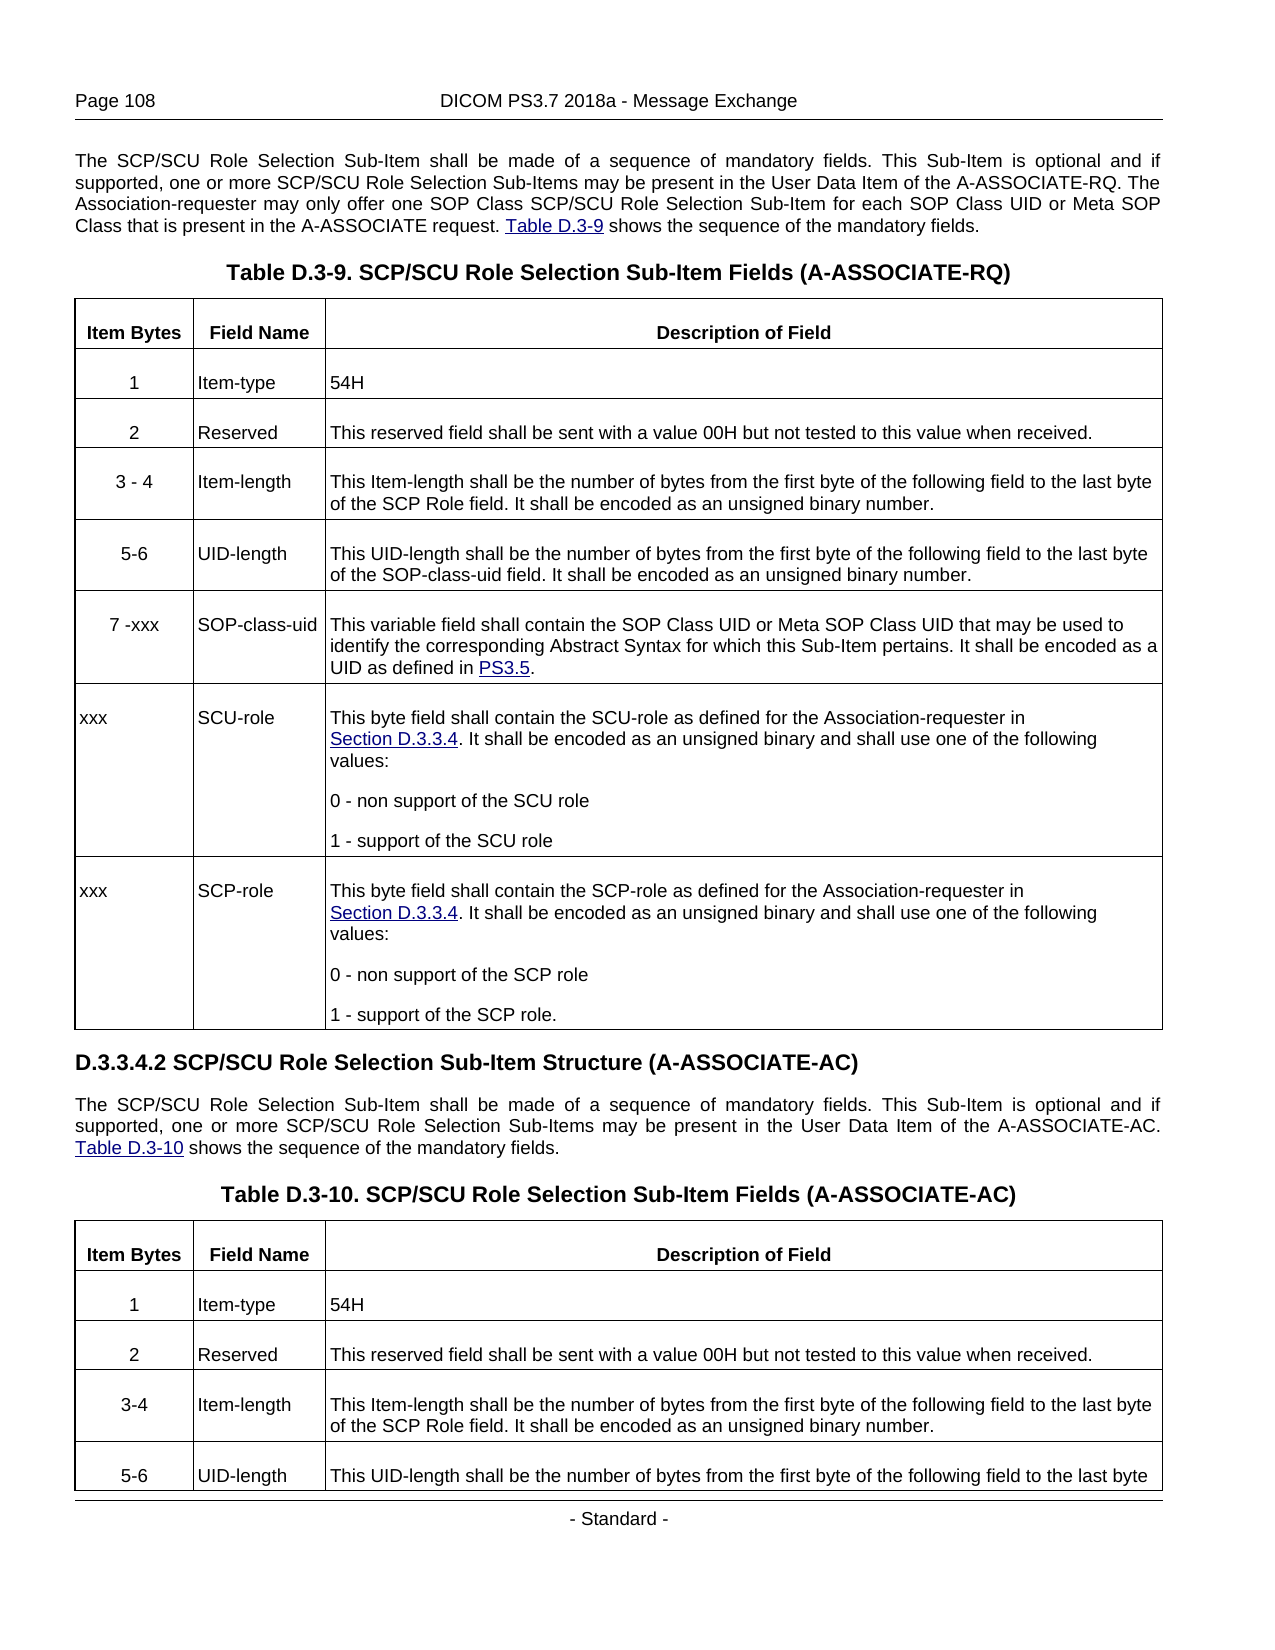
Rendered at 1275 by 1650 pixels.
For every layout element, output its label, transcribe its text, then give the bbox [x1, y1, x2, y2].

text Table D.3-10. SCP/SCU Role Selection Sub-Item Fields (A-ASSOCIATE-AC) [75, 1181, 1162, 1207]
table_cell 7 -xxx [76, 591, 193, 682]
table_header Item Bytes [76, 1221, 193, 1270]
table_cell This UID-length shall be the number of bytes from the first byte of the following field to the last byte [326, 1442, 1162, 1490]
table_cell Item-type [194, 1271, 325, 1320]
table_cell 54H [326, 349, 1162, 397]
table_cell This Item-length shall be the number of bytes from the first byte of the following field to the last byte of the SCP Role field. It shall be encoded as an unsigned binary number. [326, 448, 1162, 518]
table_cell SCU-role [194, 684, 325, 856]
table_cell SCP-role [194, 857, 325, 1029]
table_cell This byte field shall contain the SCU-role as defined for the Association-requester in Section D.3.3.4. It shall be encoded as an unsigned binary and shall use one of the following values: 0 - non support of the SCU role 1 - support of the SCU role [326, 684, 1162, 856]
table_cell 2 [76, 1321, 193, 1369]
table_cell UID-length [194, 520, 325, 590]
table_cell This reserved field shall be sent with a value 00H but not tested to this value when received. [326, 399, 1162, 447]
table_cell 2 [76, 399, 193, 447]
table_cell 3-4 [76, 1370, 193, 1441]
table_cell Item-length [194, 1370, 325, 1441]
table_cell 5-6 [76, 520, 193, 590]
table_cell 1 [76, 349, 193, 397]
table_header Description of Field [326, 299, 1162, 348]
table_cell Item-length [194, 448, 325, 518]
table_header Item Bytes [76, 299, 193, 348]
table_cell This Item-length shall be the number of bytes from the first byte of the following field to the last byte of the SCP Role field. It shall be encoded as an unsigned binary number. [326, 1370, 1162, 1441]
table_header Description of Field [326, 1221, 1162, 1270]
table_cell This UID-length shall be the number of bytes from the first byte of the following field to the last byte of the SOP-class-uid field. It shall be encoded as an unsigned binary number. [326, 520, 1162, 590]
text The SCP/SCU Role Selection Sub-Item shall be made of a sequence of mandatory fields. This Sub-Item is optional and if supported, one or more SCP/SCU Role Selection Sub-Items may be present in the User Data Item of the A-ASSOCIATE-RQ. The Association-requester may only offer one SOP Class SCP/SCU Role Selection Sub-Item for each SOP Class UID or Meta SOP Class that is present in the A-ASSOCIATE request. Table D.3-9 shows the sequence of the mandatory fields. [75, 150, 1162, 236]
table_cell This variable field shall contain the SOP Class UID or Meta SOP Class UID that may be used to identify the corresponding Abstract Syntax for which this Sub-Item pertains. It shall be encoded as a UID as defined in PS3.5. [326, 591, 1162, 682]
table_cell xxx [76, 857, 193, 1029]
table_cell Reserved [194, 1321, 325, 1369]
text D.3.3.4.2 SCP/SCU Role Selection Sub-Item Structure (A-ASSOCIATE-AC) [75, 1049, 1162, 1075]
table_cell This byte field shall contain the SCP-role as defined for the Association-requester in Section D.3.3.4. It shall be encoded as an unsigned binary and shall use one of the following values: 0 - non support of the SCP role 1 - support of the SCP role. [326, 857, 1162, 1029]
table_cell 5-6 [76, 1442, 193, 1490]
table_header Field Name [194, 299, 325, 348]
text The SCP/SCU Role Selection Sub-Item shall be made of a sequence of mandatory fields. This Sub-Item is optional and if supported, one or more SCP/SCU Role Selection Sub-Items may be present in the User Data Item of the A-ASSOCIATE-AC. Table D.3-10 shows the sequence of the mandatory fields. [75, 1094, 1162, 1158]
table_cell 3 - 4 [76, 448, 193, 518]
table_cell xxx [76, 684, 193, 856]
table_cell UID-length [194, 1442, 325, 1490]
table_cell SOP-class-uid [194, 591, 325, 682]
text Table D.3-9. SCP/SCU Role Selection Sub-Item Fields (A-ASSOCIATE-RQ) [75, 259, 1162, 284]
table_cell Reserved [194, 399, 325, 447]
table_cell 1 [76, 1271, 193, 1320]
table_cell Item-type [194, 349, 325, 397]
table_cell 54H [326, 1271, 1162, 1320]
table_cell This reserved field shall be sent with a value 00H but not tested to this value when received. [326, 1321, 1162, 1369]
table_header Field Name [194, 1221, 325, 1270]
